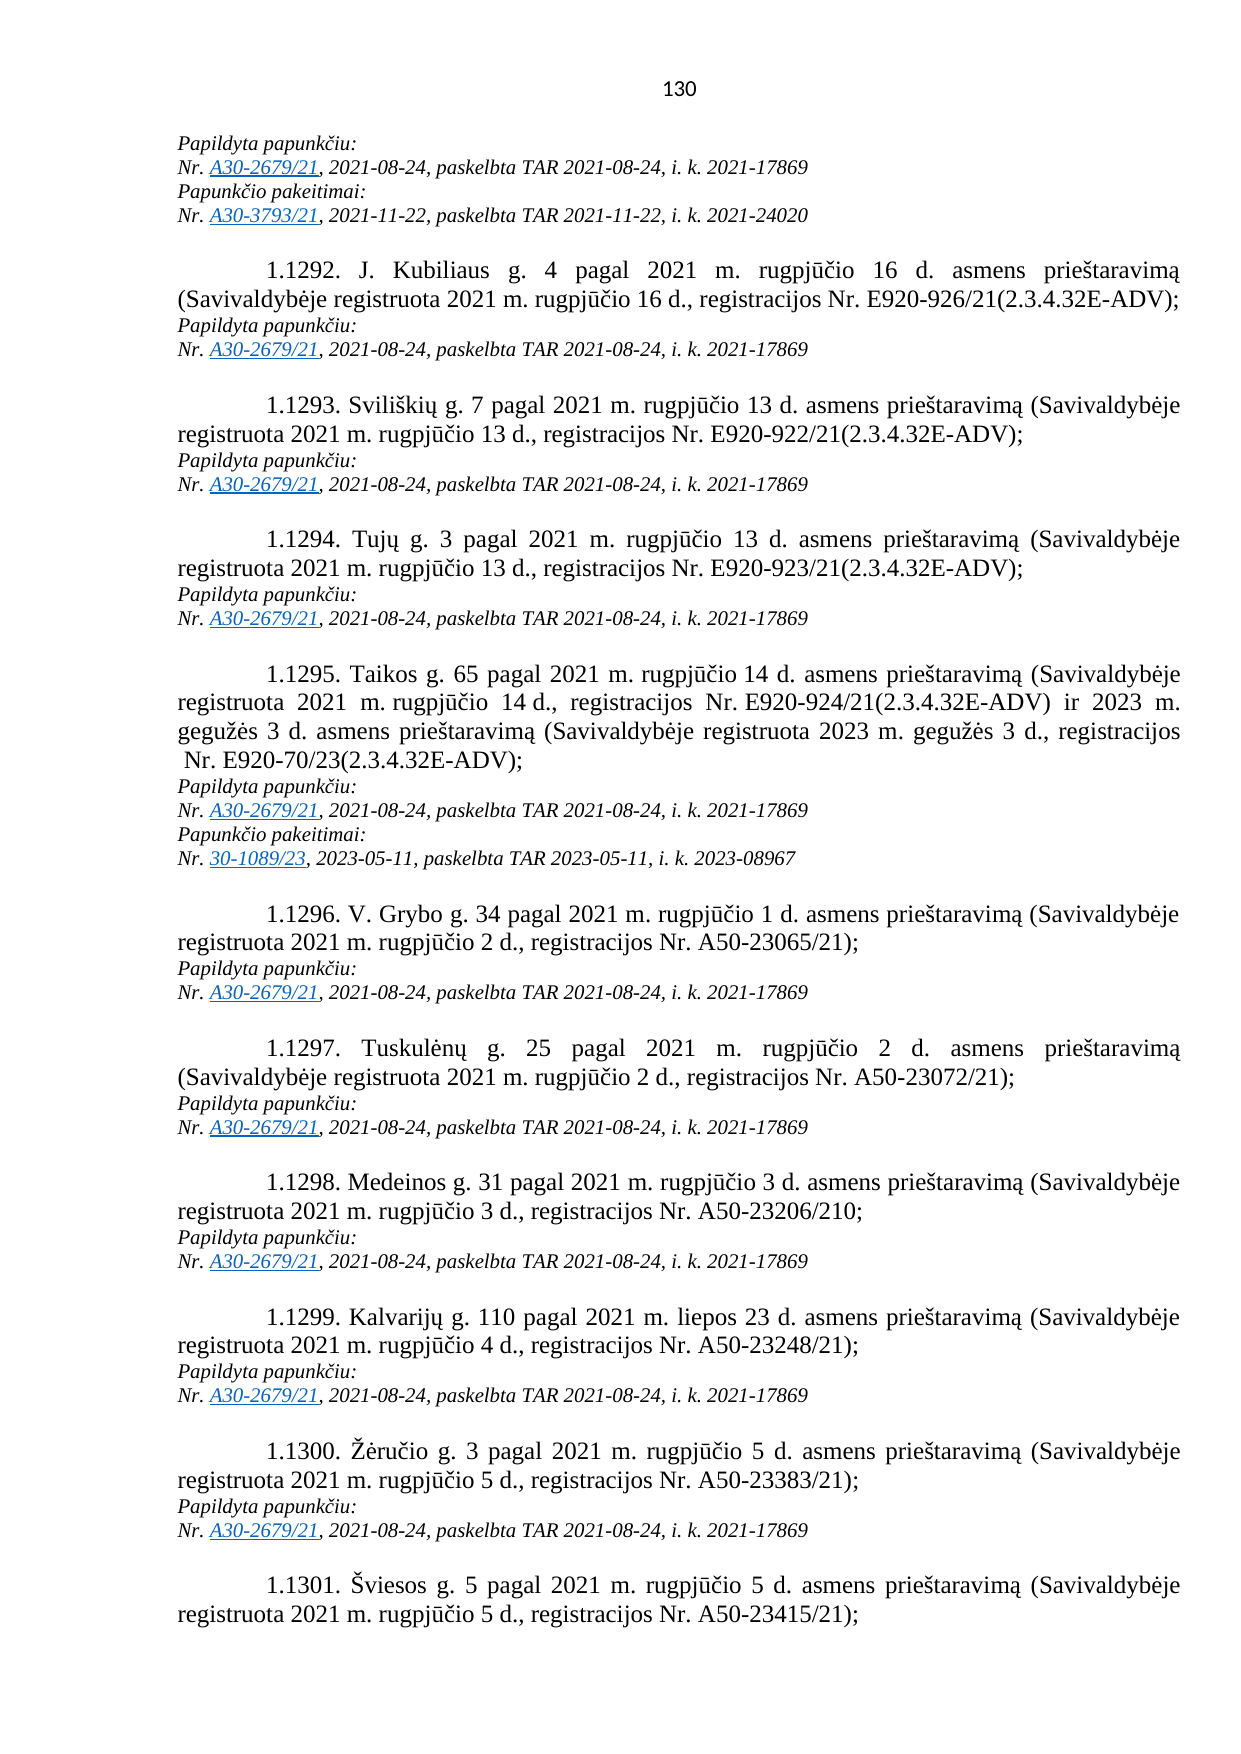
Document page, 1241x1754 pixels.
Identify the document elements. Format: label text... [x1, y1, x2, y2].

text 1.1301. Šviesos g. 5 pagal 2021 m. rugpjūčio 5 d. asmens prieštaravimą (Savivaldybėje registruota 2021 m. rugpjūčio 5 d., registracijos Nr. A50-23415/21); [177, 1571, 1181, 1628]
text Papunkčio pakeitimai: [177, 822, 1181, 846]
text Papildyta papunkčiu: [177, 1091, 1181, 1115]
text Papildyta papunkčiu: [177, 447, 1181, 472]
text 1.1299. Kalvarijų g. 110 pagal 2021 m. liepos 23 d. asmens prieštaravimą (Savivaldybėje registruota 2021 m. rugpjūčio 4 d., registracijos Nr. A50-23248/21); [177, 1302, 1181, 1359]
text 1.1294. Tujų g. 3 pagal 2021 m. rugpjūčio 13 d. asmens prieštaravimą (Savivaldybėje registruota 2021 m. rugpjūčio 13 d., registracijos Nr. E920-923/21(2.3.4.32E-ADV); [177, 524, 1181, 582]
text Papildyta papunkčiu: [177, 1494, 1181, 1518]
text Papildyta papunkčiu: [177, 774, 1181, 798]
text Papildyta papunkčiu: [177, 313, 1181, 337]
text Papildyta papunkčiu: [177, 1359, 1181, 1383]
text 1.1293. Sviliškių g. 7 pagal 2021 m. rugpjūčio 13 d. asmens prieštaravimą (Savivaldybėje registruota 2021 m. rugpjūčio 13 d., registracijos Nr. E920-922/21(2.3.4.32E-ADV); [177, 390, 1181, 447]
text Papildyta papunkčiu: [177, 1225, 1181, 1249]
text Nr. A30-2679/21, 2021-08-24, paskelbta TAR 2021-08-24, i. k. 2021-17869 [177, 798, 1181, 822]
text Nr. A30-3793/21, 2021-11-22, paskelbta TAR 2021-11-22, i. k. 2021-24020 [177, 203, 1181, 227]
text Papildyta papunkčiu: [177, 582, 1181, 606]
text 1.1297. Tuskulėnų g. 25 pagal 2021 m. rugpjūčio 2 d. asmens prieštaravimą (Savivaldybėje registruota 2021 m. rugpjūčio 2 d., registracijos Nr. A50-23072/21); [177, 1033, 1181, 1091]
text Nr. 30-1089/23, 2023-05-11, paskelbta TAR 2023-05-11, i. k. 2023-08967 [177, 846, 1181, 870]
text 1.1295. Taikos g. 65 pagal 2021 m. rugpjūčio 14 d. asmens prieštaravimą (Savivaldybėje registruota 2021 m. rugpjūčio 14 d., registracijos Nr. E920-924/21(2.3.4.32E-ADV) ir 2023 m. gegužės 3 d. asmens prieštaravimą (Savivaldybėje registruota 2023 m. gegužės 3 d., registracijos Nr. E920-70/23(2.3.4.32E-ADV); [177, 659, 1181, 774]
text Nr. A30-2679/21, 2021-08-24, paskelbta TAR 2021-08-24, i. k. 2021-17869 [177, 1518, 1181, 1542]
text 1.1292. J. Kubiliaus g. 4 pagal 2021 m. rugpjūčio 16 d. asmens prieštaravimą (Savivaldybėje registruota 2021 m. rugpjūčio 16 d., registracijos Nr. E920-926/21(2.3.4.32E-ADV); [177, 256, 1181, 313]
text Papunkčio pakeitimai: [177, 179, 1181, 203]
text Nr. A30-2679/21, 2021-08-24, paskelbta TAR 2021-08-24, i. k. 2021-17869 [177, 606, 1181, 630]
text Papildyta papunkčiu: [177, 956, 1181, 980]
text Nr. A30-2679/21, 2021-08-24, paskelbta TAR 2021-08-24, i. k. 2021-17869 [177, 155, 1181, 179]
text Nr. A30-2679/21, 2021-08-24, paskelbta TAR 2021-08-24, i. k. 2021-17869 [177, 472, 1181, 496]
text 1.1296. V. Grybo g. 34 pagal 2021 m. rugpjūčio 1 d. asmens prieštaravimą (Savivaldybėje registruota 2021 m. rugpjūčio 2 d., registracijos Nr. A50-23065/21); [177, 899, 1181, 956]
text 1.1298. Medeinos g. 31 pagal 2021 m. rugpjūčio 3 d. asmens prieštaravimą (Savivaldybėje registruota 2021 m. rugpjūčio 3 d., registracijos Nr. A50-23206/210; [177, 1167, 1181, 1225]
text Nr. A30-2679/21, 2021-08-24, paskelbta TAR 2021-08-24, i. k. 2021-17869 [177, 980, 1181, 1004]
text 1.1300. Žėručio g. 3 pagal 2021 m. rugpjūčio 5 d. asmens prieštaravimą (Savivaldybėje registruota 2021 m. rugpjūčio 5 d., registracijos Nr. A50-23383/21); [177, 1436, 1181, 1494]
text Nr. A30-2679/21, 2021-08-24, paskelbta TAR 2021-08-24, i. k. 2021-17869 [177, 337, 1181, 361]
text Papildyta papunkčiu: [177, 131, 1181, 155]
text Nr. A30-2679/21, 2021-08-24, paskelbta TAR 2021-08-24, i. k. 2021-17869 [177, 1115, 1181, 1139]
text Nr. A30-2679/21, 2021-08-24, paskelbta TAR 2021-08-24, i. k. 2021-17869 [177, 1249, 1181, 1273]
text Nr. A30-2679/21, 2021-08-24, paskelbta TAR 2021-08-24, i. k. 2021-17869 [177, 1383, 1181, 1407]
